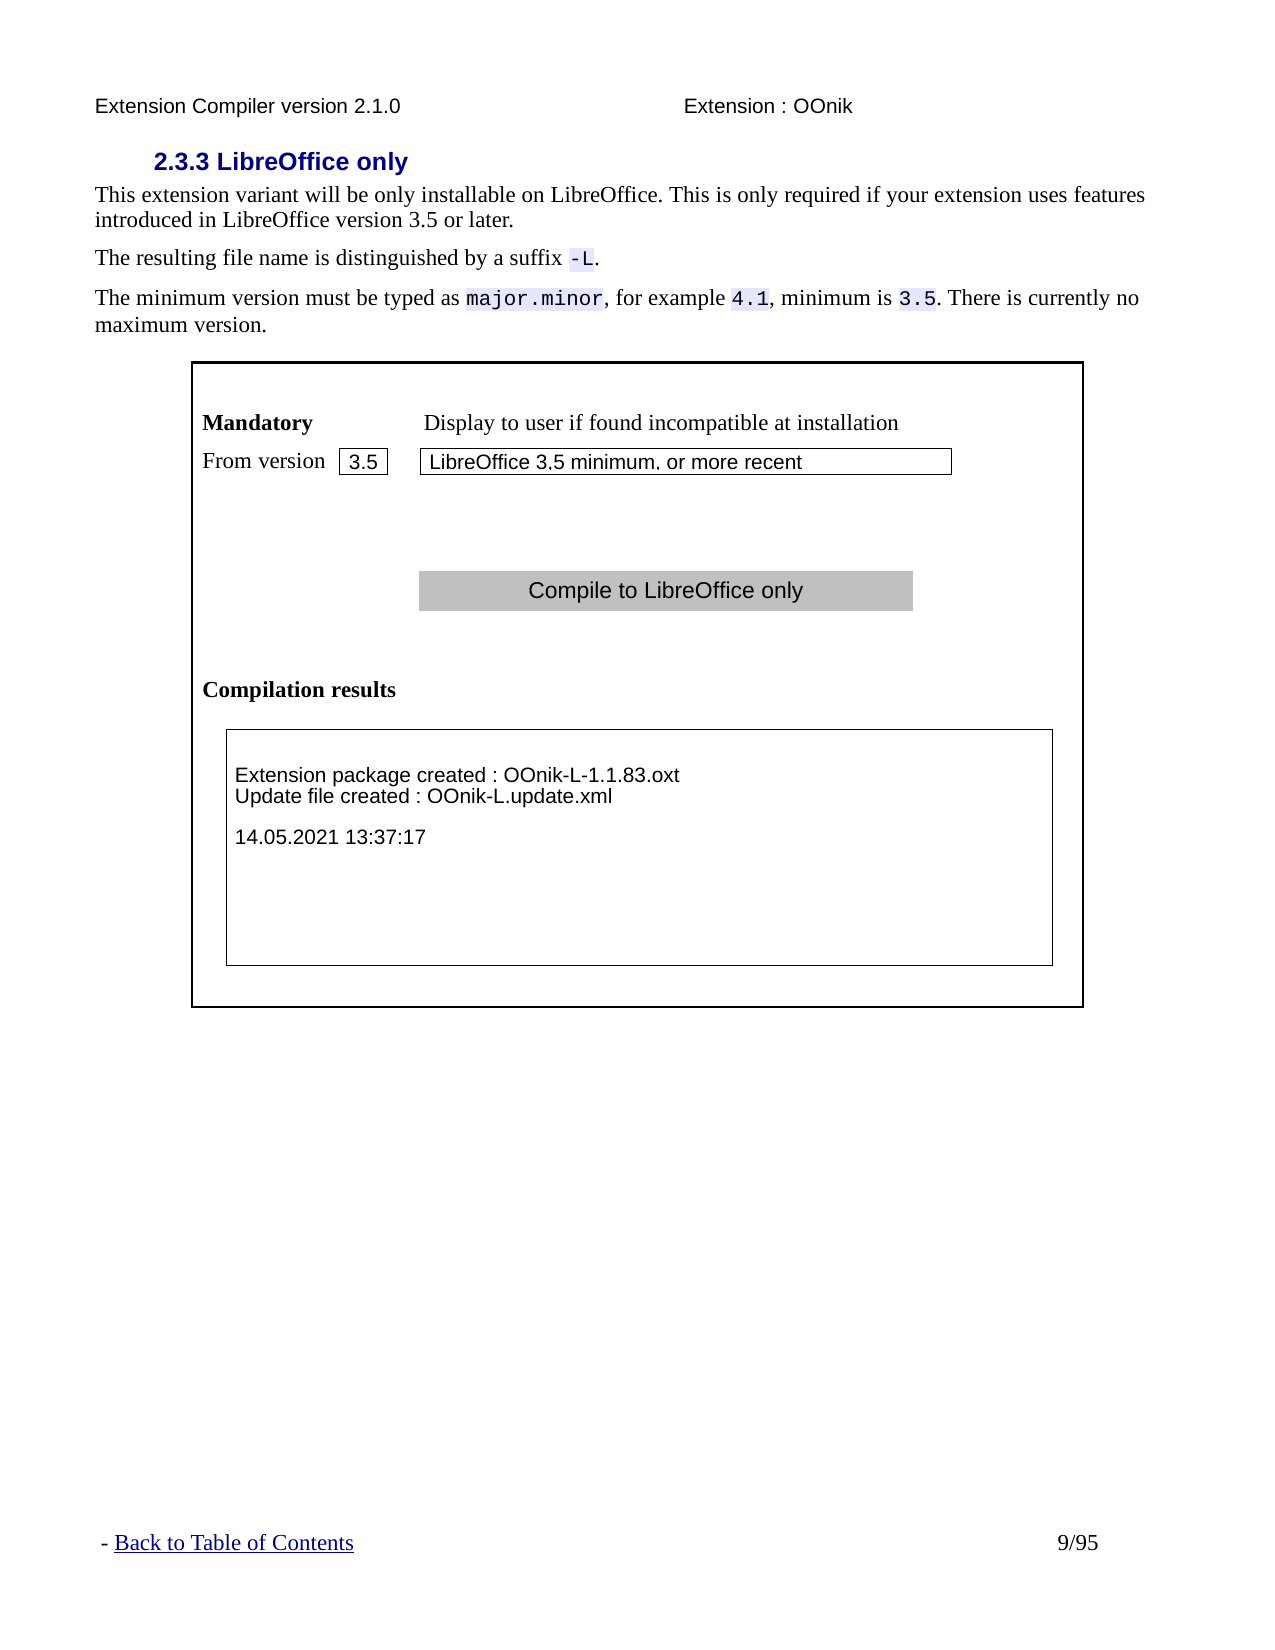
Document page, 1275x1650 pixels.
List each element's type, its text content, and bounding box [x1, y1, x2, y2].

text [388, 448, 420, 474]
text Mandatory Display to user if found incompatible at installation [202, 410, 1073, 436]
text This extension variant will be only installable on LibreOffice. This is only required if your extension uses features introduced in LibreOffice version 3.5 or later. [94, 181, 1181, 232]
subtitle LibreOffice only [153, 147, 1181, 176]
text From version [202, 448, 339, 474]
text The resulting file name is distinguished by a suffix -L. [94, 245, 1181, 272]
text The minimum version must be typed as major.minor, for example 4.1, minimum is 3.5. There is currently no maximum version. [94, 284, 1181, 337]
text [952, 448, 1073, 474]
text Compilation results [202, 676, 1073, 702]
